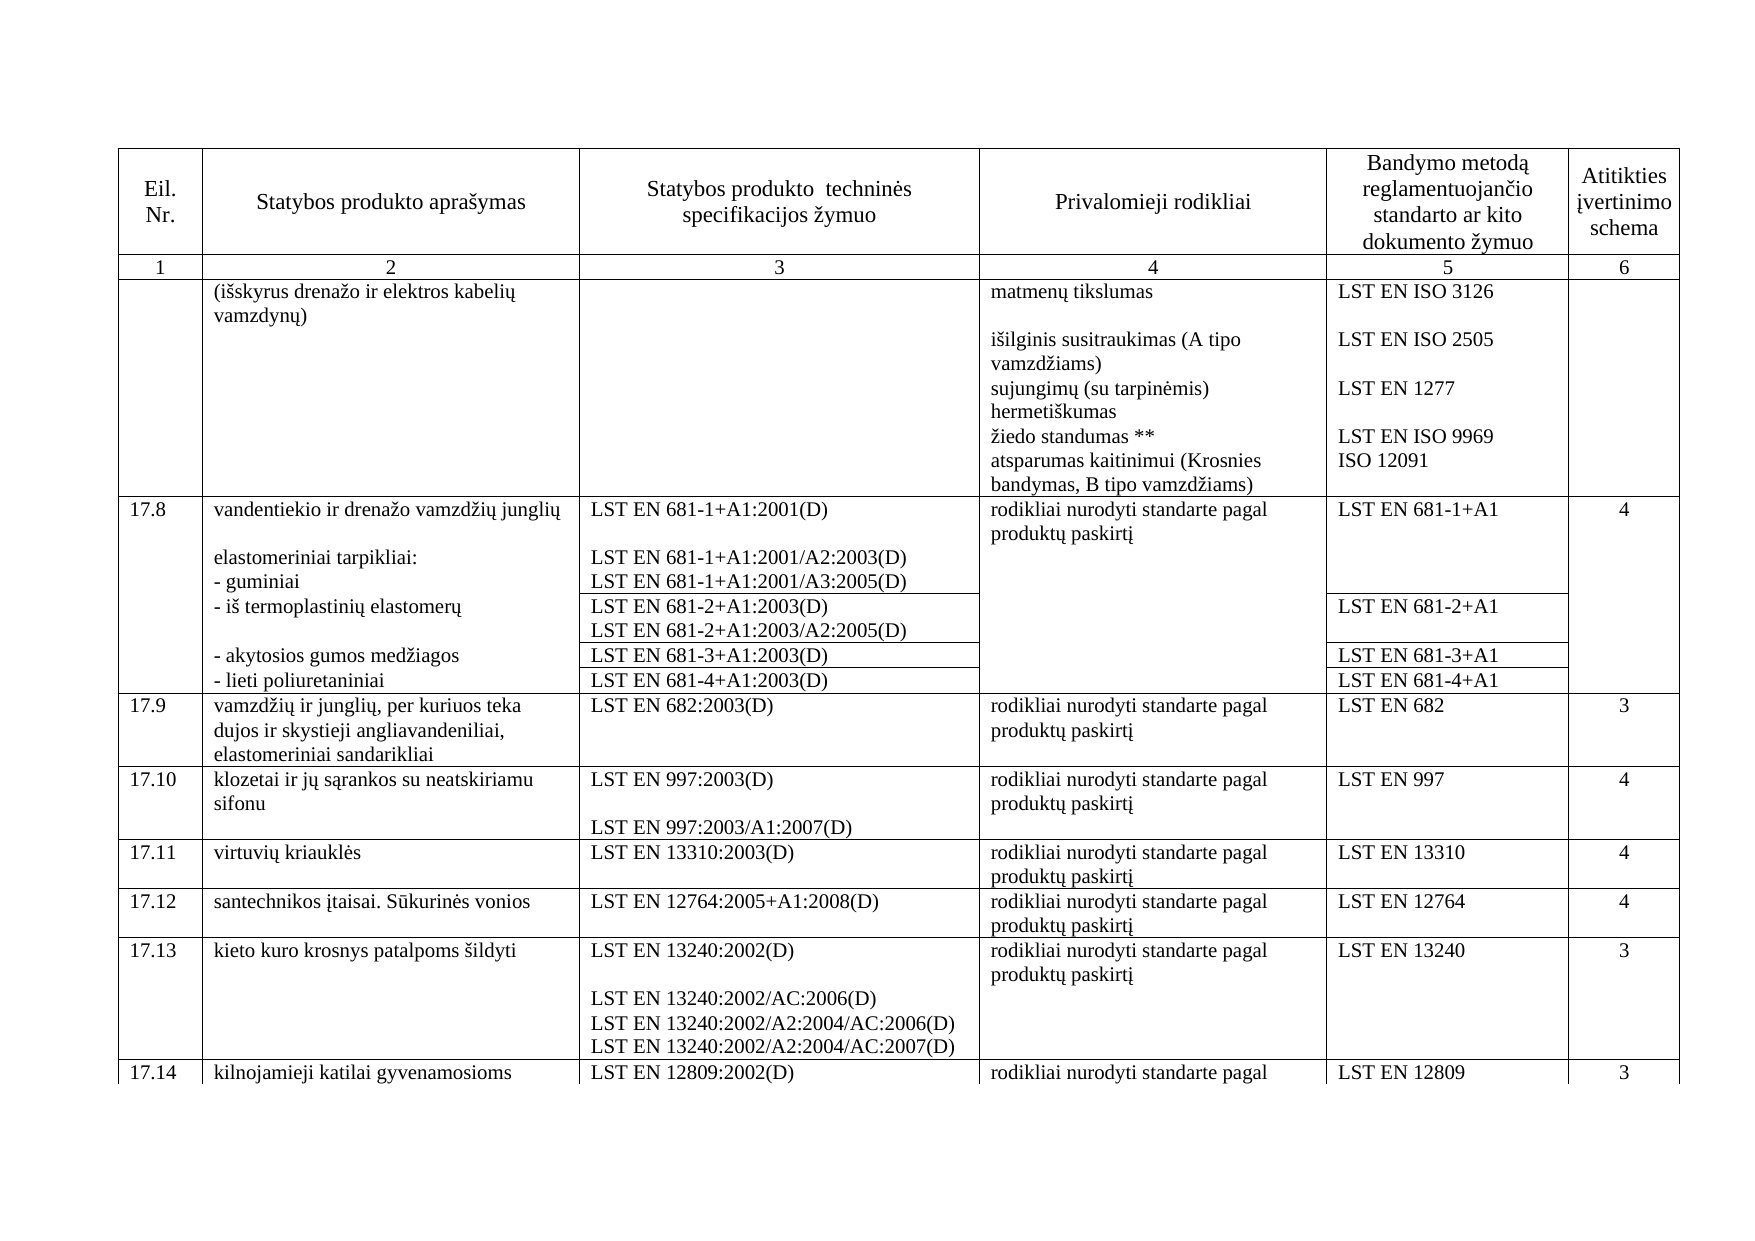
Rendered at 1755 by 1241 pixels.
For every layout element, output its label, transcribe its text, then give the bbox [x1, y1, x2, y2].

table_cell rodikliai nurodyti standarte pagal produktų paskirtį [980, 694, 1326, 742]
table_cell [980, 545, 1326, 569]
table_cell [980, 642, 1326, 667]
table_cell LST EN 997:2003/A1:2007(D) [580, 815, 979, 839]
table_cell [580, 424, 979, 448]
table_cell [1569, 280, 1679, 327]
table_header Statybos produkto techninės specifikacijos žymuo [580, 149, 979, 254]
table_cell 17.12 [119, 889, 202, 937]
table_cell [203, 1010, 579, 1034]
table_cell [580, 742, 979, 766]
table_cell elastomeriniai tarpikliai: [203, 545, 579, 569]
table_cell ISO 12091 [1327, 448, 1568, 496]
table_cell [1327, 618, 1568, 642]
table_header Privalomieji rodikliai [980, 149, 1326, 254]
table_cell [1569, 742, 1679, 766]
table_cell [119, 448, 202, 496]
table_cell [1569, 448, 1679, 496]
table_cell [1327, 1035, 1568, 1058]
table_cell [119, 642, 202, 667]
table_cell - akytosios gumos medžiagos [203, 642, 579, 667]
table_cell [580, 327, 979, 375]
table_cell [980, 815, 1326, 839]
table_cell [580, 448, 979, 496]
table_cell LST EN 13240:2002/A2:2004/AC:2006(D) [580, 1010, 979, 1034]
table_cell 3 [1569, 694, 1679, 742]
table_cell [203, 327, 579, 375]
table_cell [1569, 642, 1679, 667]
table_cell LST EN 681-4+A1:2003(D) [580, 668, 979, 692]
table_cell matmenų tikslumas [980, 280, 1326, 327]
table_cell LST EN 681-4+A1 [1327, 668, 1568, 692]
table_cell [119, 1035, 202, 1058]
table_cell (išskyrus drenažo ir elektros kabelių vamzdynų) [203, 280, 579, 327]
table_cell rodikliai nurodyti standarte pagal produktų paskirtį [980, 938, 1326, 986]
table_cell [1569, 327, 1679, 375]
table_cell LST EN 681-1+A1:2001/A3:2005(D) [580, 569, 979, 593]
table_cell [1569, 1035, 1679, 1058]
table_cell LST EN 13310:2003(D) [580, 840, 979, 888]
table_cell rodikliai nurodyti standarte pagal [980, 1060, 1326, 1084]
table_cell kieto kuro krosnys patalpoms šildyti [203, 938, 579, 986]
table_cell LST EN 681-1+A1 [1327, 497, 1568, 545]
table_cell [1327, 742, 1568, 766]
table_cell [119, 569, 202, 593]
table_cell [1569, 424, 1679, 448]
table_header Atitikties įvertinimo schema [1569, 149, 1679, 254]
table_cell [1569, 815, 1679, 839]
table_cell 17.11 [119, 840, 202, 888]
table_cell LST EN 12809:2002(D) [580, 1060, 979, 1084]
table_cell LST EN 681-2+A1:2003/A2:2005(D) [580, 618, 979, 642]
table_cell [1327, 1010, 1568, 1034]
table_cell 3 [1569, 938, 1679, 986]
table_cell santechnikos įtaisai. Sūkurinės vonios [203, 889, 579, 937]
table_cell LST EN 13240 [1327, 938, 1568, 986]
table_cell [203, 448, 579, 496]
table_cell LST EN 997 [1327, 767, 1568, 815]
table_cell vamzdžių ir junglių, per kuriuos teka dujos ir skystieji angliavandeniliai, [203, 694, 579, 742]
table_header Statybos produkto aprašymas [203, 149, 579, 254]
table_cell [119, 667, 202, 692]
table_cell [119, 1010, 202, 1034]
table_cell LST EN 997:2003(D) [580, 767, 979, 815]
table_cell [119, 815, 202, 839]
table_cell [119, 593, 202, 618]
table_cell LST EN 13240:2002(D) [580, 938, 979, 986]
table_cell 17.8 [119, 497, 202, 545]
table_header Eil. Nr. [119, 149, 202, 254]
table_cell rodikliai nurodyti standarte pagal produktų paskirtį [980, 497, 1326, 545]
table_cell [980, 1010, 1326, 1034]
table_cell [119, 545, 202, 569]
table_cell LST EN 682:2003(D) [580, 694, 979, 742]
table_cell [203, 618, 579, 642]
table_cell [119, 742, 202, 766]
table_cell žiedo standumas ** [980, 424, 1326, 448]
table_cell [1327, 545, 1568, 569]
table_cell [980, 618, 1326, 642]
table_cell rodikliai nurodyti standarte pagal produktų paskirtį [980, 889, 1326, 937]
table_cell [580, 280, 979, 327]
table_cell LST EN 13240:2002/A2:2004/AC:2007(D) [580, 1035, 979, 1058]
table_cell [1569, 593, 1679, 618]
table_cell LST EN 682 [1327, 694, 1568, 742]
table_cell 4 [1569, 767, 1679, 815]
table_cell LST EN 681-3+A1 [1327, 643, 1568, 667]
table_cell - guminiai [203, 569, 579, 593]
table_cell LST EN ISO 2505 [1327, 327, 1568, 375]
table_cell [1569, 618, 1679, 642]
table_cell LST EN 12764 [1327, 889, 1568, 937]
table_cell 1 [119, 255, 202, 279]
table_cell [1569, 375, 1679, 423]
table_cell [203, 424, 579, 448]
table_cell 4 [980, 255, 1326, 279]
table_cell LST EN 12809 [1327, 1060, 1568, 1084]
table_cell LST EN 681-2+A1:2003(D) [580, 594, 979, 618]
table_cell [1569, 545, 1679, 569]
table_cell [203, 815, 579, 839]
table_cell 6 [1569, 255, 1679, 279]
table_cell [203, 375, 579, 423]
table_cell LST EN 12764:2005+A1:2008(D) [580, 889, 979, 937]
table_cell klozetai ir jų sąrankos su neatskiriamu sifonu [203, 767, 579, 815]
table_cell LST EN 681-3+A1:2003(D) [580, 643, 979, 667]
table_cell [119, 986, 202, 1010]
table_cell LST EN ISO 3126 [1327, 280, 1568, 327]
table_cell 4 [1569, 840, 1679, 888]
table_cell 2 [203, 255, 579, 279]
table_cell elastomeriniai sandarikliai [203, 742, 579, 766]
table_cell 17.10 [119, 767, 202, 815]
table_cell [1327, 569, 1568, 593]
table_cell [980, 667, 1326, 692]
table_cell [1569, 986, 1679, 1010]
table_cell 17.14 [119, 1060, 202, 1084]
table_cell 5 [1327, 255, 1568, 279]
table_cell sujungimų (su tarpinėmis) hermetiškumas [980, 375, 1326, 423]
table_cell virtuvių kriauklės [203, 840, 579, 888]
table_cell LST EN 681-2+A1 [1327, 594, 1568, 618]
table_cell LST EN 13240:2002/AC:2006(D) [580, 986, 979, 1010]
table_cell 3 [1569, 1060, 1679, 1084]
table_cell [980, 569, 1326, 593]
table_header Bandymo metodą reglamentuojančio standarto ar kito dokumento žymuo [1327, 149, 1568, 254]
table_cell [119, 375, 202, 423]
table_cell rodikliai nurodyti standarte pagal produktų paskirtį [980, 767, 1326, 815]
table_cell [1569, 569, 1679, 593]
table_cell [980, 593, 1326, 618]
table_cell atsparumas kaitinimui (Krosnies bandymas, B tipo vamzdžiams) [980, 448, 1326, 496]
table_cell [580, 375, 979, 423]
table_cell [980, 742, 1326, 766]
table_cell 4 [1569, 497, 1679, 545]
table_cell išilginis susitraukimas (A tipo vamzdžiams) [980, 327, 1326, 375]
table_cell 3 [580, 255, 979, 279]
table_cell kilnojamieji katilai gyvenamosioms [203, 1060, 579, 1084]
table_cell LST EN 1277 [1327, 375, 1568, 423]
table_cell 4 [1569, 889, 1679, 937]
table_cell - iš termoplastinių elastomerų [203, 593, 579, 618]
table_cell [119, 424, 202, 448]
table_cell vandentiekio ir drenažo vamzdžių junglių [203, 497, 579, 545]
table_cell [119, 618, 202, 642]
table_cell [203, 1035, 579, 1058]
table_cell LST EN 681-1+A1:2001(D) [580, 497, 979, 545]
table_cell 17.13 [119, 938, 202, 986]
table_cell [119, 280, 202, 327]
table_cell [1327, 815, 1568, 839]
table_cell rodikliai nurodyti standarte pagal produktų paskirtį [980, 840, 1326, 888]
table_cell LST EN ISO 9969 [1327, 424, 1568, 448]
table_cell [119, 327, 202, 375]
table_cell [1569, 1010, 1679, 1034]
table_cell [980, 1035, 1326, 1058]
table_cell 17.9 [119, 694, 202, 742]
table_cell LST EN 13310 [1327, 840, 1568, 888]
table_cell [203, 986, 579, 1010]
table_cell LST EN 681-1+A1:2001/A2:2003(D) [580, 545, 979, 569]
table_cell - lieti poliuretaniniai [203, 667, 579, 692]
table_cell [1569, 667, 1679, 692]
table_cell [1327, 986, 1568, 1010]
table_cell [980, 986, 1326, 1010]
